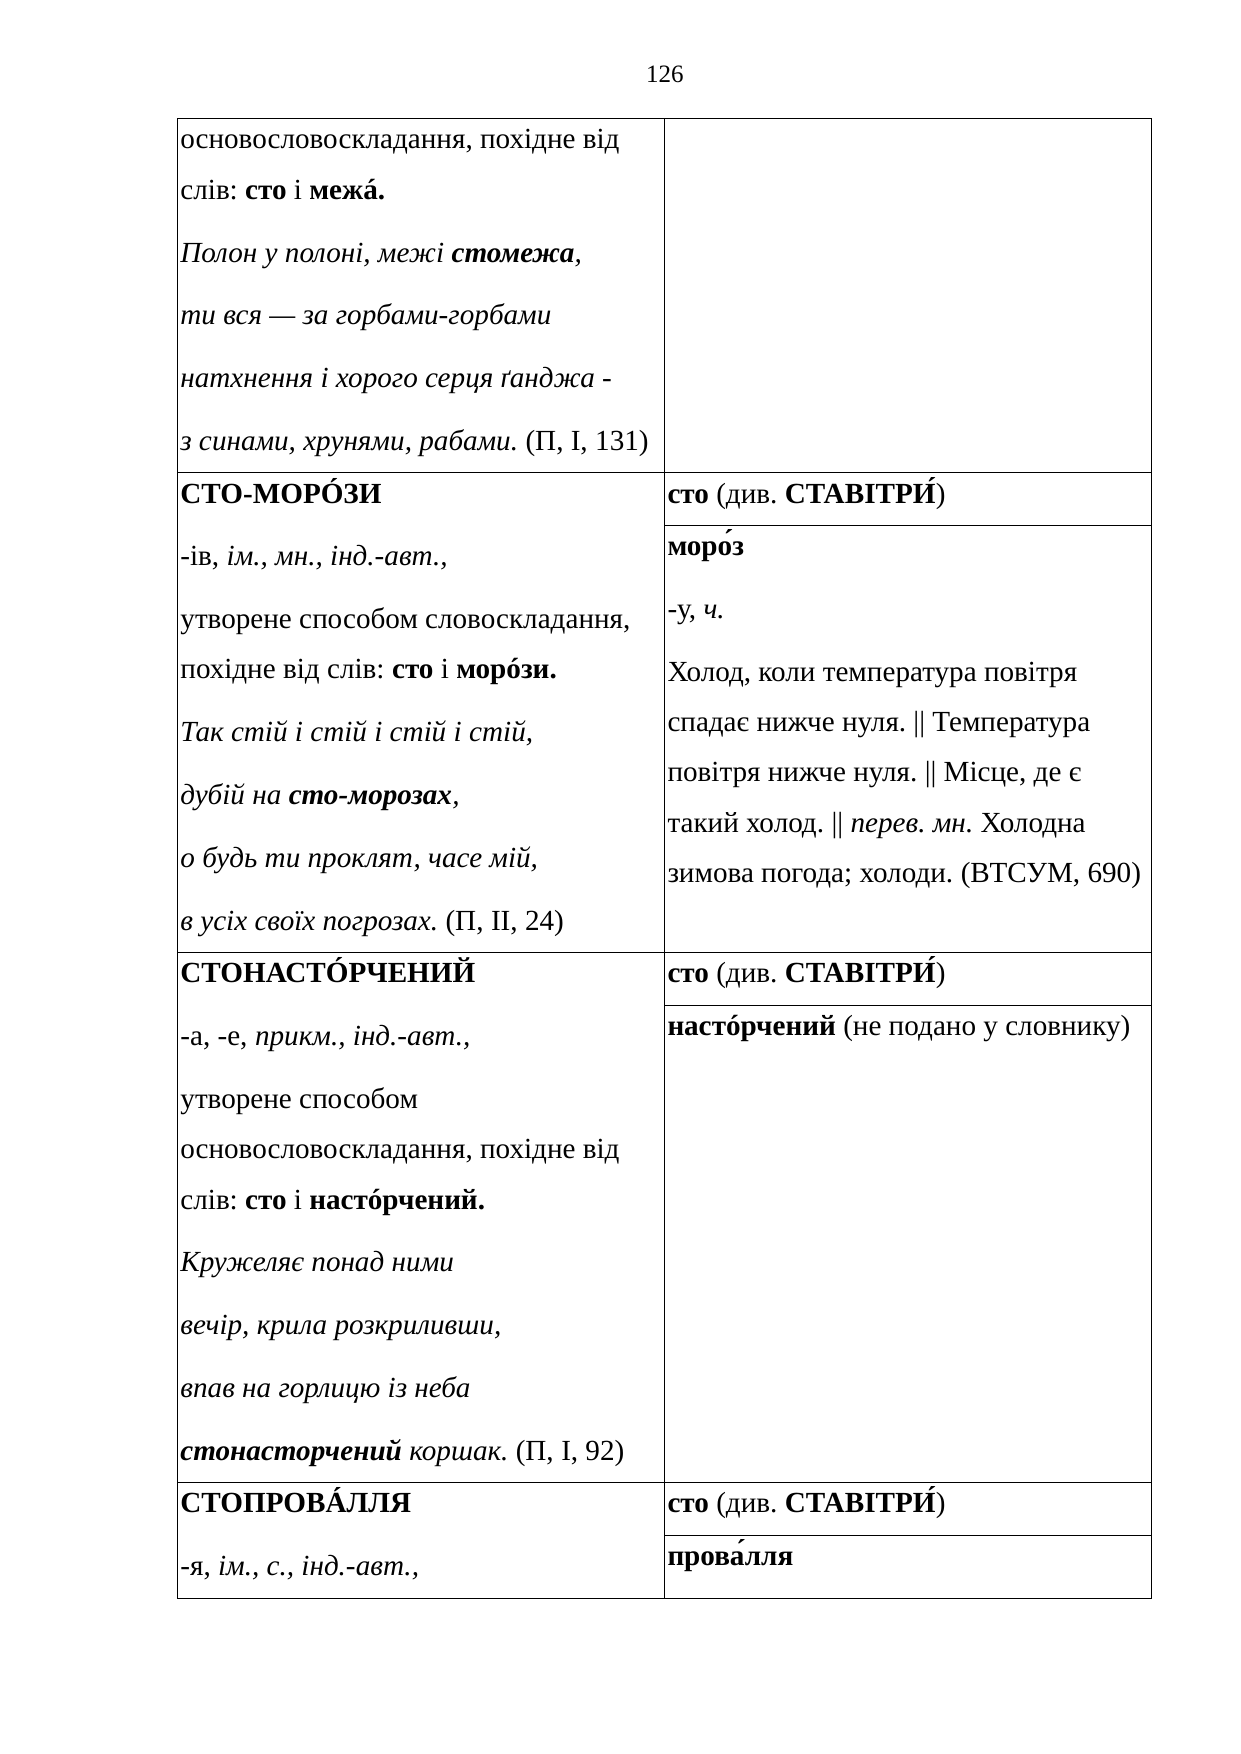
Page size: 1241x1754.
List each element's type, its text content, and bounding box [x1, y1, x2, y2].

table_cell прова́лля [665, 1536, 1151, 1597]
table_cell СТО-МОРÓЗИ -ів, ім., мн., інд.-авт., утворене способом словоскладання, похідне від слів: сто і морóзи. Так стій і стій і стій і стій, дубій на сто-морозах, о будь ти проклят, часе мій, в усіх своїх погрозах. (П, ІІ, 24) [178, 473, 664, 952]
table_cell СТОПРОВÁЛЛЯ -я, ім., с., інд.-авт., [178, 1483, 664, 1597]
table_cell [665, 119, 1151, 472]
table_cell основословоскладання, похідне від слів: сто і межá. Полон у полоні, межі стомежа, ти вся — за горбами-горбами натхнення і хорого серця ґанджа - з синами, хрунями, рабами. (П, І, 131) [178, 119, 664, 472]
table_cell сто (див. СТАВІТРИ́) [665, 473, 1151, 525]
table_cell сто (див. СТАВІТРИ́) [665, 1483, 1151, 1535]
table_cell настóрчений (не подано у словнику) [665, 1006, 1151, 1482]
table_cell моро́з -у, ч. Холод, коли температура повітря спадає нижче нуля. || Температура повітря нижче нуля. || Місце, де є такий холод. || перев. мн. Холодна зимова погода; холоди. (ВТСУМ, 690) [665, 526, 1151, 952]
table_cell сто (див. СТАВІТРИ́) [665, 953, 1151, 1004]
table_cell СТОНАСТÓРЧЕНИЙ -а, -е, прикм., інд.-авт., утворене способом основословоскладання, похідне від слів: сто і настóрчений. Кружеляє понад ними вечір, крила розкриливши, впав на горлицю із неба стонасторчений коршак. (П, І, 92) [178, 953, 664, 1482]
